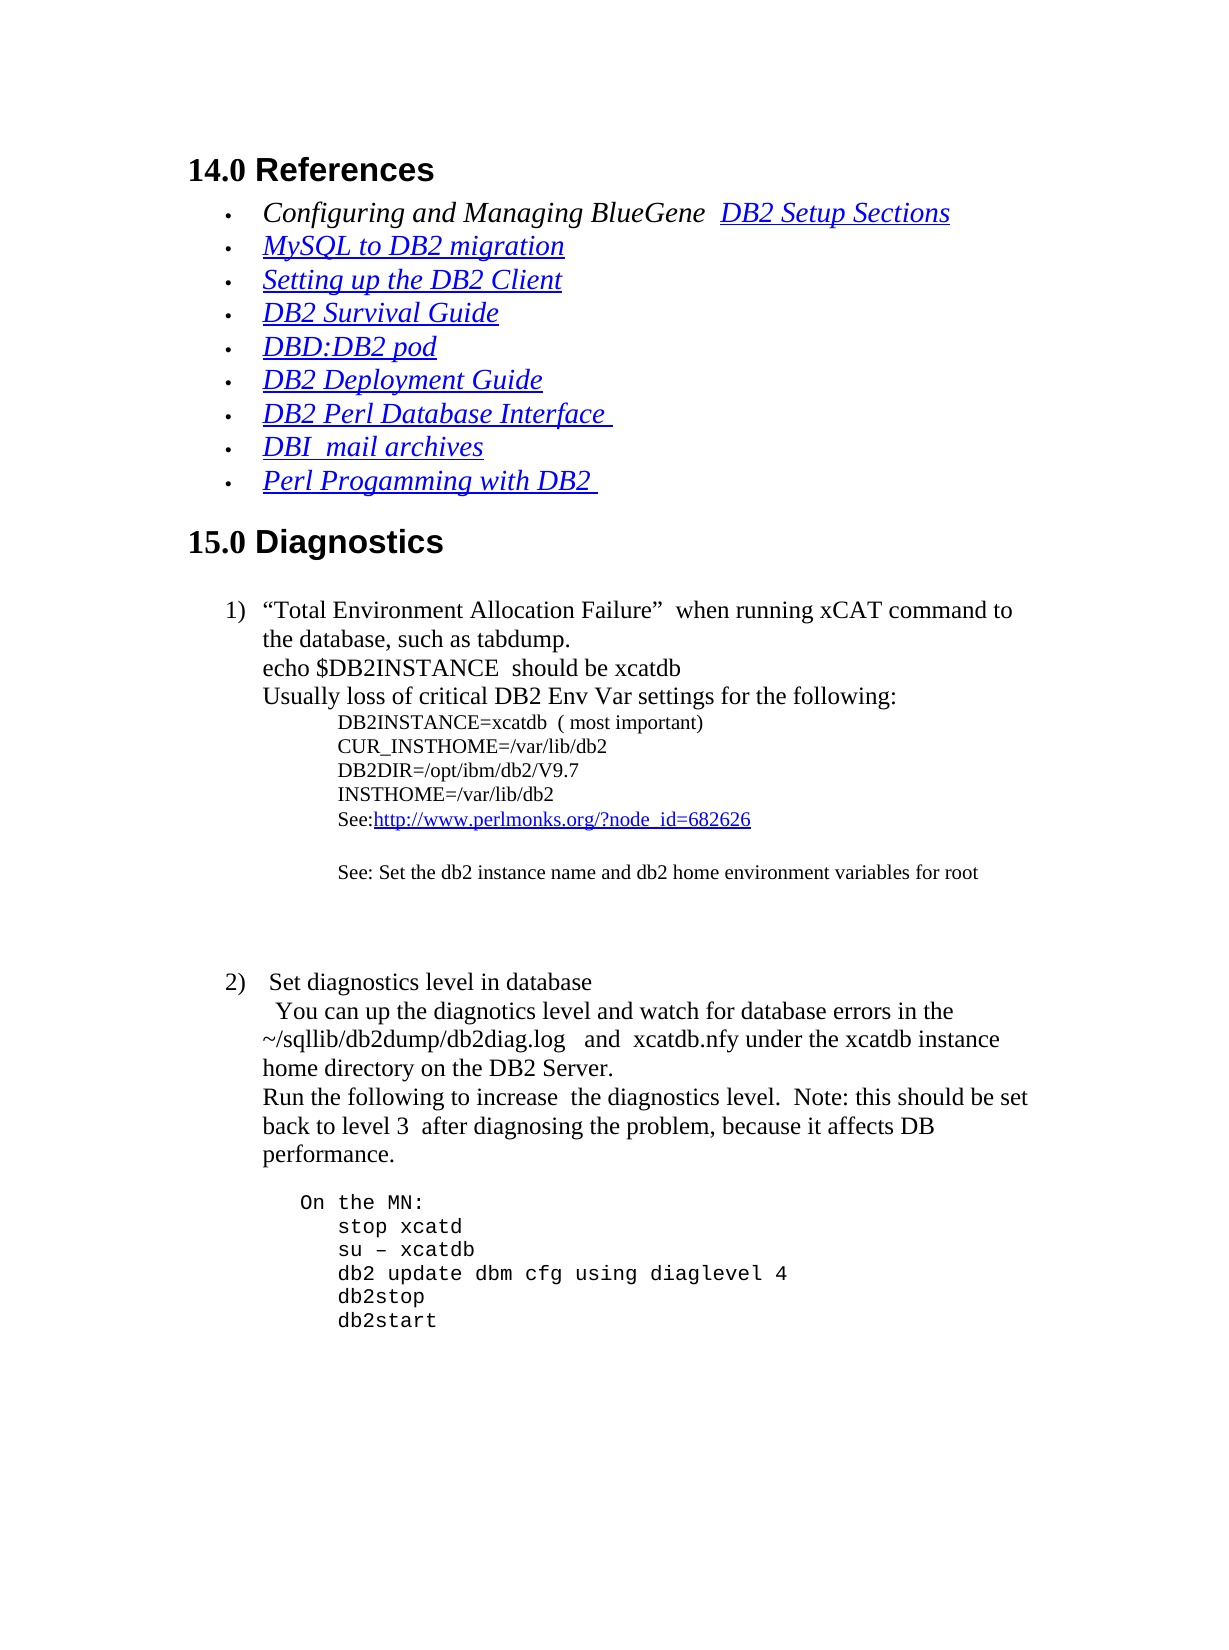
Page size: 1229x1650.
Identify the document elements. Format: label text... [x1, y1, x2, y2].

list DB2DIR=/opt/ibm/db2/V9.7 [300, 758, 1041, 782]
list Usually loss of critical DB2 Env Var settings for the following: [225, 681, 1041, 710]
list INSTHOME=/var/lib/db2 [300, 782, 1041, 806]
text db2 update dbm cfg using diaglevel 4 [300, 1263, 1041, 1287]
list echo $DB2INSTANCE should be xcatdb [225, 653, 1041, 681]
list Run the following to increase the diagnostics level. Note: this should be set back to level 3 after diagnosing the problem, because it affects DB performance. [225, 1082, 1041, 1168]
list Perl Progamming with DB2 [225, 463, 1041, 497]
text stop xcatd [300, 1216, 1041, 1239]
text db2start [300, 1310, 1041, 1334]
list DB2 Perl Database Interface [225, 396, 1041, 429]
list DBD:DB2 pod [225, 329, 1041, 362]
list Setting up the DB2 Client [225, 262, 1041, 295]
list Set diagnostics level in database [225, 967, 1041, 996]
text db2stop [300, 1287, 1041, 1310]
list “Total Environment Allocation Failure” when running xCAT command to [225, 595, 1041, 624]
text su – xcatdb [300, 1239, 1041, 1263]
list You can up the diagnotics level and watch for database errors in the ~/sqllib/db2dump/db2diag.log and xcatdb.nfy under the xcatdb instance home directory on the DB2 Server. [225, 996, 1041, 1082]
list See:http://www.perlmonks.org/?node_id=682626 [300, 806, 1041, 831]
list the database, such as tabdump. [225, 624, 1041, 653]
subtitle Diagnostics [187, 522, 1041, 560]
list Configuring and Managing BlueGene DB2 Setup Sections [225, 195, 1041, 228]
list CUR_INSTHOME=/var/lib/db2 [300, 734, 1041, 758]
text On the MN: [300, 1192, 1041, 1216]
list DB2 Deployment Guide [225, 362, 1041, 396]
list MySQL to DB2 migration [225, 228, 1041, 262]
subtitle References [187, 150, 1041, 188]
list DBI mail archives [225, 429, 1041, 463]
list DB2INSTANCE=xcatdb ( most important) [300, 710, 1041, 734]
list See: Set the db2 instance name and db2 home environment variables for root [300, 860, 1041, 884]
list DB2 Survival Guide [225, 295, 1041, 329]
